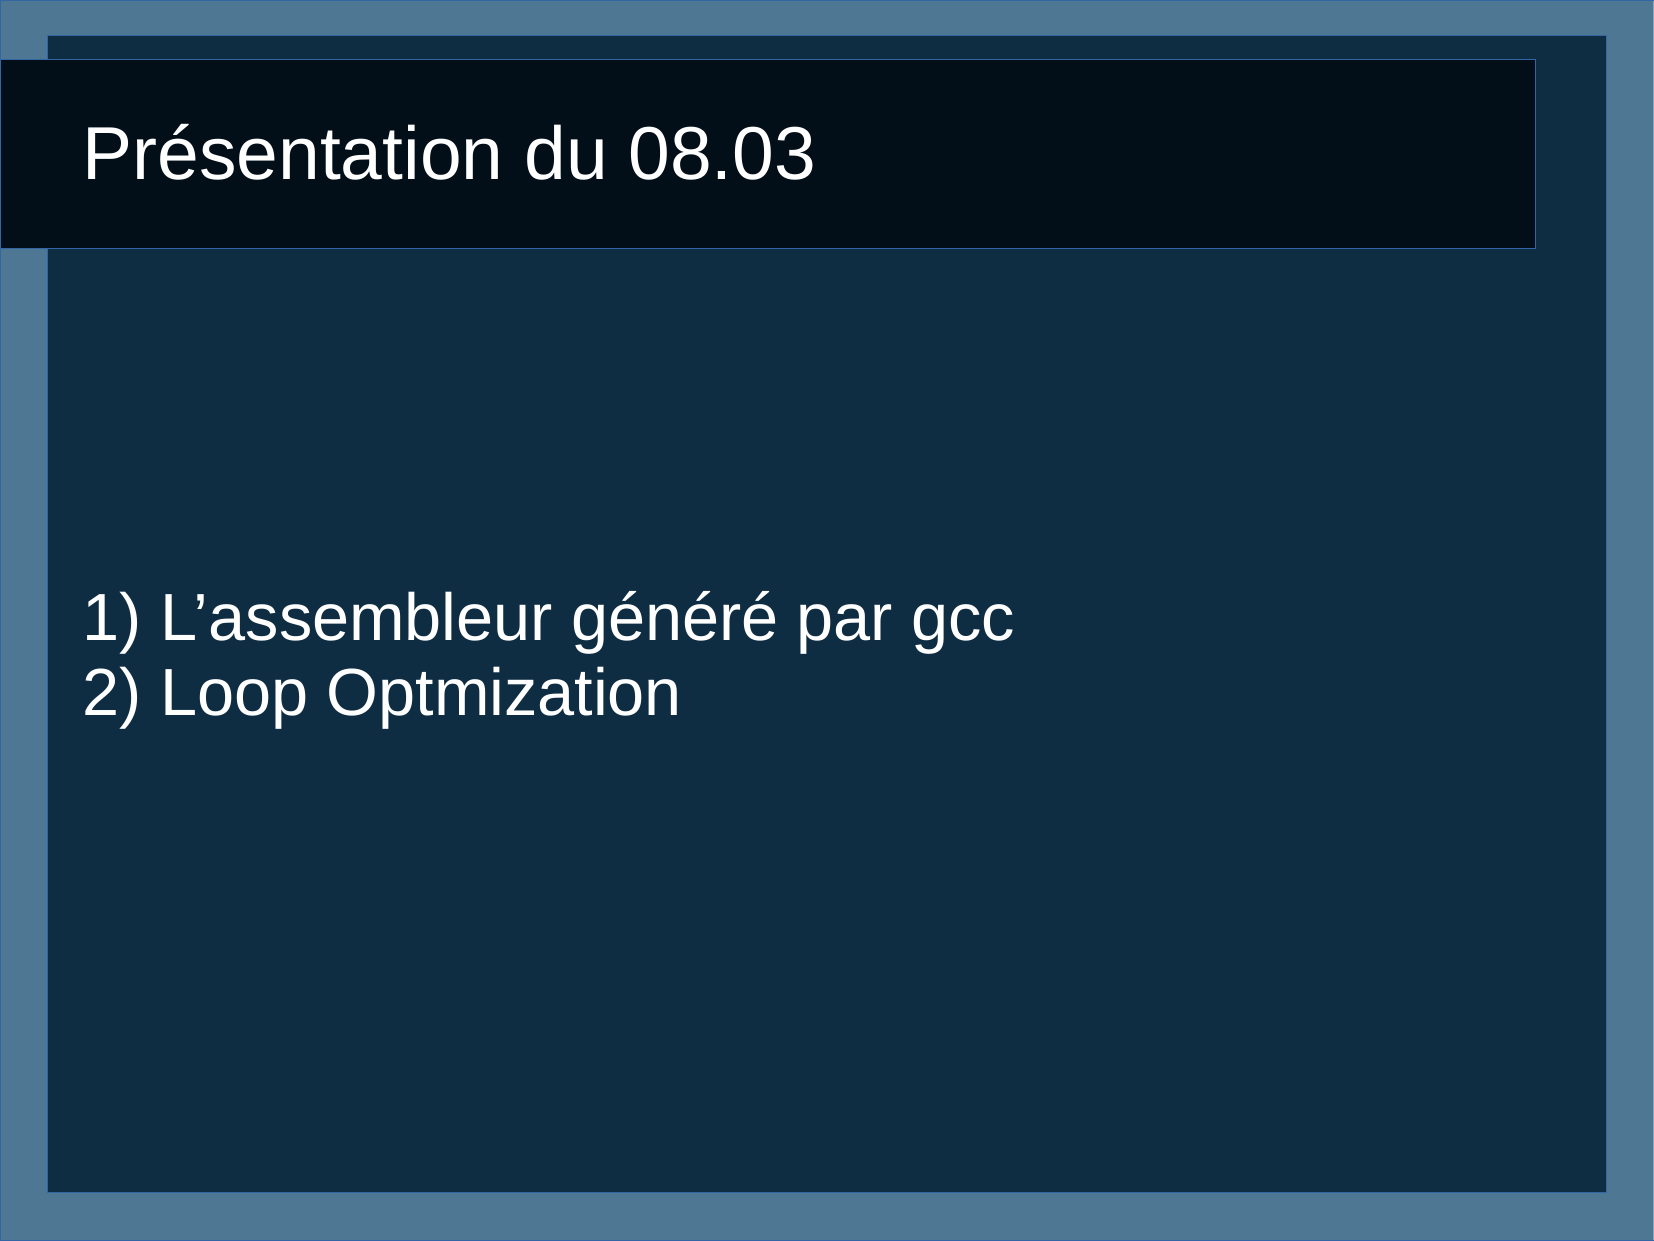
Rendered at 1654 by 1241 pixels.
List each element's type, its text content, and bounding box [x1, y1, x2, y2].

subtitle L’assembleur généré par gcc Loop Optmization [82, 295, 1571, 1015]
title Présentation du 08.03 [82, 94, 1264, 213]
